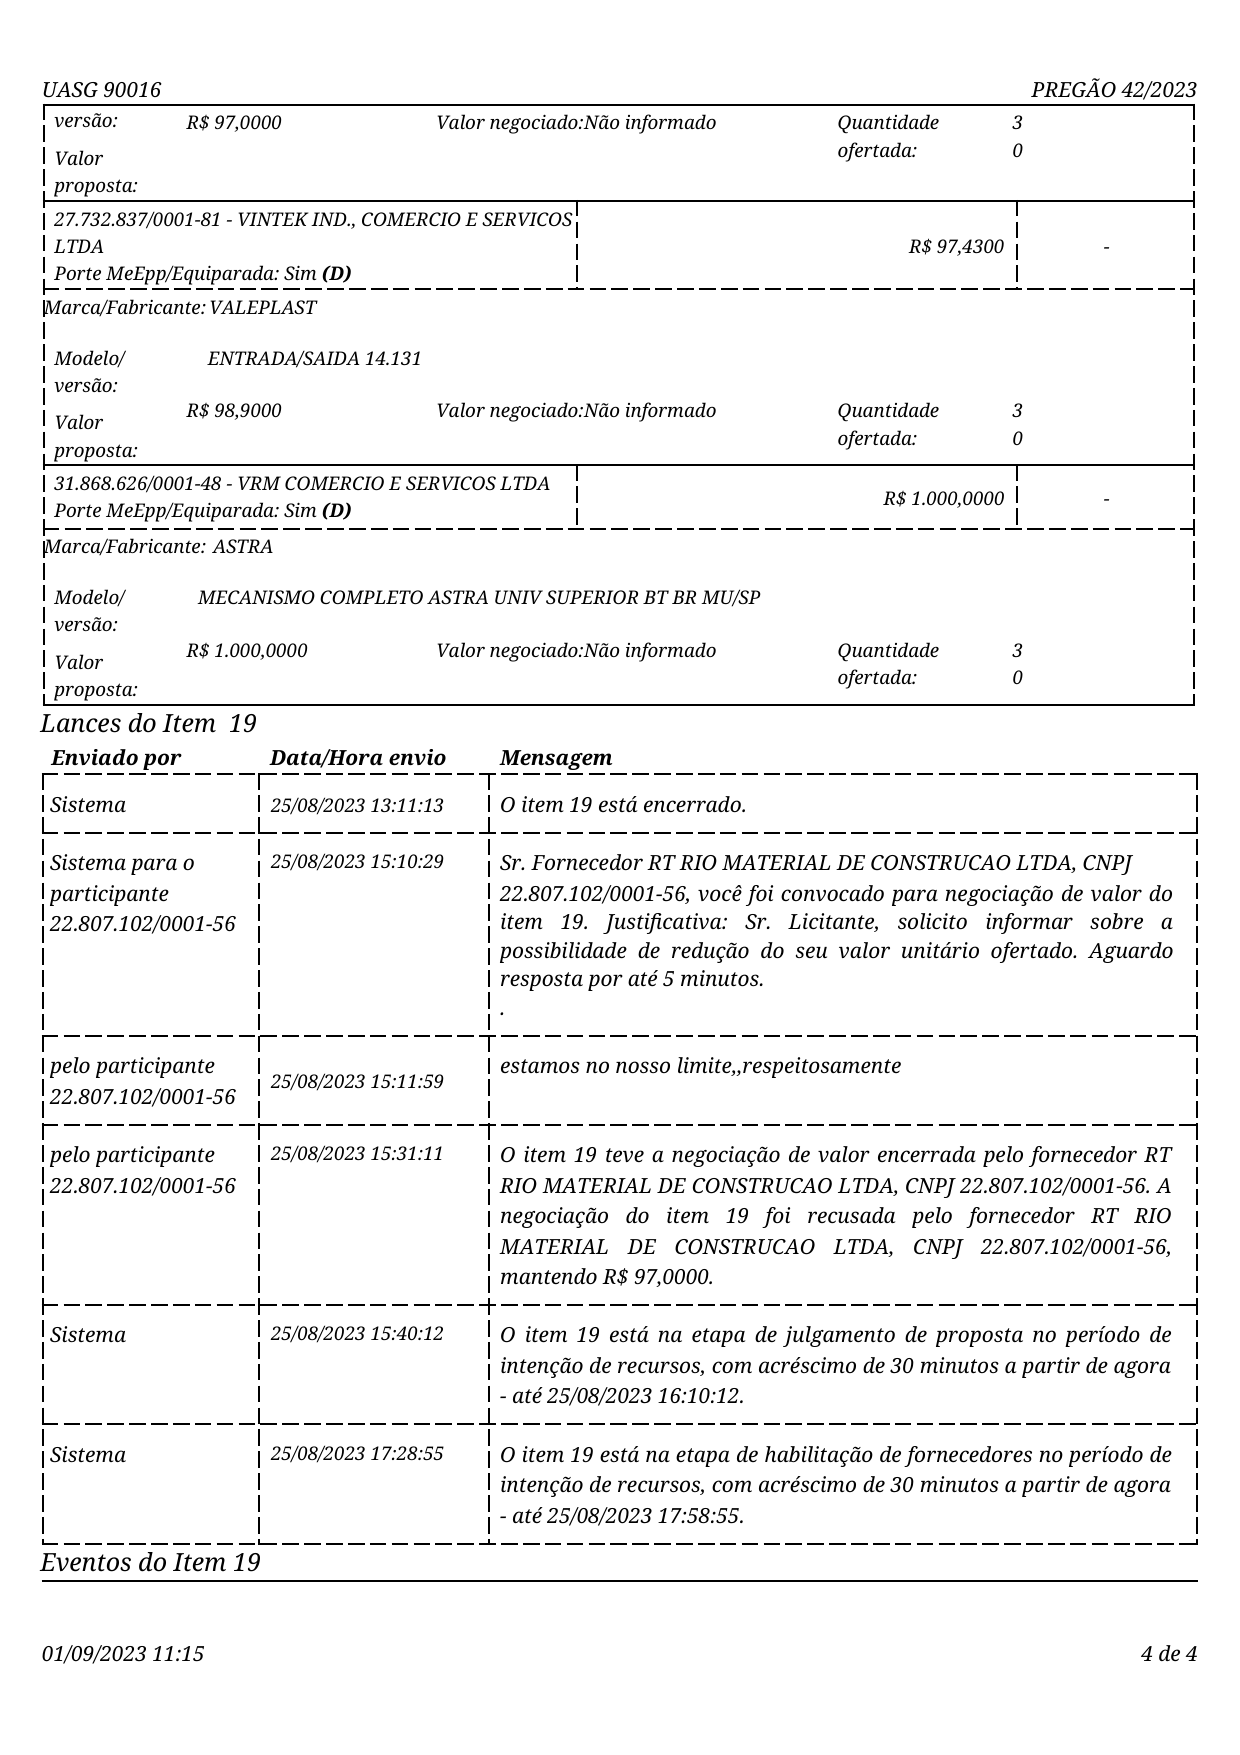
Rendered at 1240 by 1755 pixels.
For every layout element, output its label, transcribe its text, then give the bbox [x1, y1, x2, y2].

table_cell Quantidade ofertada: [838, 391, 1002, 464]
table_cell [1031, 580, 1194, 631]
table_cell [577, 202, 837, 288]
table_cell 30 [1002, 106, 1031, 200]
table_cell 25/08/2023 15:10:29 [259, 832, 488, 1035]
table_cell - [1031, 466, 1194, 528]
table_cell pelo participante 22.807.102/0001-56 [43, 1035, 259, 1124]
table_cell [1031, 341, 1194, 391]
table_cell 25/08/2023 15:40:12 [259, 1304, 488, 1423]
table_cell versão: Valor proposta: [44, 106, 186, 200]
table_cell [577, 466, 837, 528]
table_cell O item 19 está na etapa de julgamento de proposta no período de intenção de recursos, com acréscimo de 30 minutos a partir de agora - até 25/08/2023 16:10:12. [489, 1304, 1197, 1423]
table_cell [838, 580, 1031, 631]
table_cell 30 [1002, 391, 1031, 464]
table_cell [1031, 288, 1194, 341]
table_cell [1017, 202, 1031, 288]
table_cell Quantidade ofertada: [838, 631, 1002, 704]
table_cell 30 [1002, 631, 1031, 704]
table_cell R$ 97,0000 Valor negociado: Não informado [186, 106, 837, 200]
table_cell [1031, 528, 1194, 580]
table_cell Sistema [43, 1304, 259, 1423]
table_cell Sistema para o participante 22.807.102/0001-56 [43, 832, 259, 1035]
table_cell [1031, 106, 1194, 200]
table_cell R$ 1.000,0000 [838, 466, 1017, 528]
table_cell Quantidade ofertada: [838, 106, 1002, 200]
table_cell Marca/Fabricante: ASTRA [44, 528, 837, 580]
table_cell Modelo/versão: Valor proposta: [44, 341, 186, 464]
table_header Sistema [43, 773, 259, 832]
table_cell [1017, 466, 1031, 528]
table_header O item 19 está encerrado. [489, 773, 1197, 832]
table_header 25/08/2023 13:11:13 [259, 773, 488, 832]
text Lances do Item 19 [40, 706, 1200, 740]
table_cell Sr. Fornecedor RT RIO MATERIAL DE CONSTRUCAO LTDA, CNPJ 22.807.102/0001-56, você foi convocado para negociação de valor do item 19. Justificativa: Sr. Licitante, solicito informar sobre a possibilidade de redução do seu valor unitário ofertado. Aguardo resposta por até 5 minutos. . [489, 832, 1197, 1035]
table_cell R$ 98,9000 Valor negociado: Não informado [186, 391, 837, 464]
table_cell 31.868.626/0001-48 - VRM COMERCIO E SERVICOS LTDA Porte MeEpp/Equiparada: Sim (D) [44, 466, 577, 528]
table_cell - [1031, 202, 1194, 288]
table_cell Sistema [43, 1423, 259, 1542]
table_cell O item 19 está na etapa de habilitação de fornecedores no período de intenção de recursos, com acréscimo de 30 minutos a partir de agora - até 25/08/2023 17:58:55. [489, 1423, 1197, 1542]
text Enviado por Data/Hora envio Mensagem [42, 743, 1200, 771]
table_cell estamos no nosso limite,,respeitosamente [489, 1035, 1197, 1124]
table_cell [1031, 631, 1194, 704]
table_cell [838, 341, 1031, 391]
table_cell R$ 1.000,0000 Valor negociado: Não informado [186, 631, 837, 704]
table_cell R$ 97,4300 [838, 202, 1017, 288]
text Eventos do Item 19 [40, 1544, 1200, 1579]
table_cell [838, 528, 1031, 580]
table_cell [1031, 391, 1194, 464]
table_cell ENTRADA/SAIDA 14.131 [186, 341, 837, 391]
table_cell MECANISMO COMPLETO ASTRA UNIV SUPERIOR BT BR MU/SP [186, 580, 837, 631]
table_cell 27.732.837/0001-81 - VINTEK IND., COMERCIO E SERVICOS LTDA Porte MeEpp/Equiparada: Sim (D) [44, 202, 577, 288]
table_cell pelo participante 22.807.102/0001-56 [43, 1124, 259, 1304]
table_cell Marca/Fabricante: VALEPLAST [44, 288, 837, 341]
table_cell 25/08/2023 15:31:11 [259, 1124, 488, 1304]
table_cell Modelo/versão: Valor proposta: [44, 580, 186, 704]
table_cell [838, 288, 1031, 341]
table_cell 25/08/2023 17:28:55 [259, 1423, 488, 1542]
table_cell O item 19 teve a negociação de valor encerrada pelo fornecedor RT RIO MATERIAL DE CONSTRUCAO LTDA, CNPJ 22.807.102/0001-56. A negociação do item 19 foi recusada pelo fornecedor RT RIO MATERIAL DE CONSTRUCAO LTDA, CNPJ 22.807.102/0001-56, mantendo R$ 97,0000. [489, 1124, 1197, 1304]
table_cell 25/08/2023 15:11:59 [259, 1035, 488, 1124]
